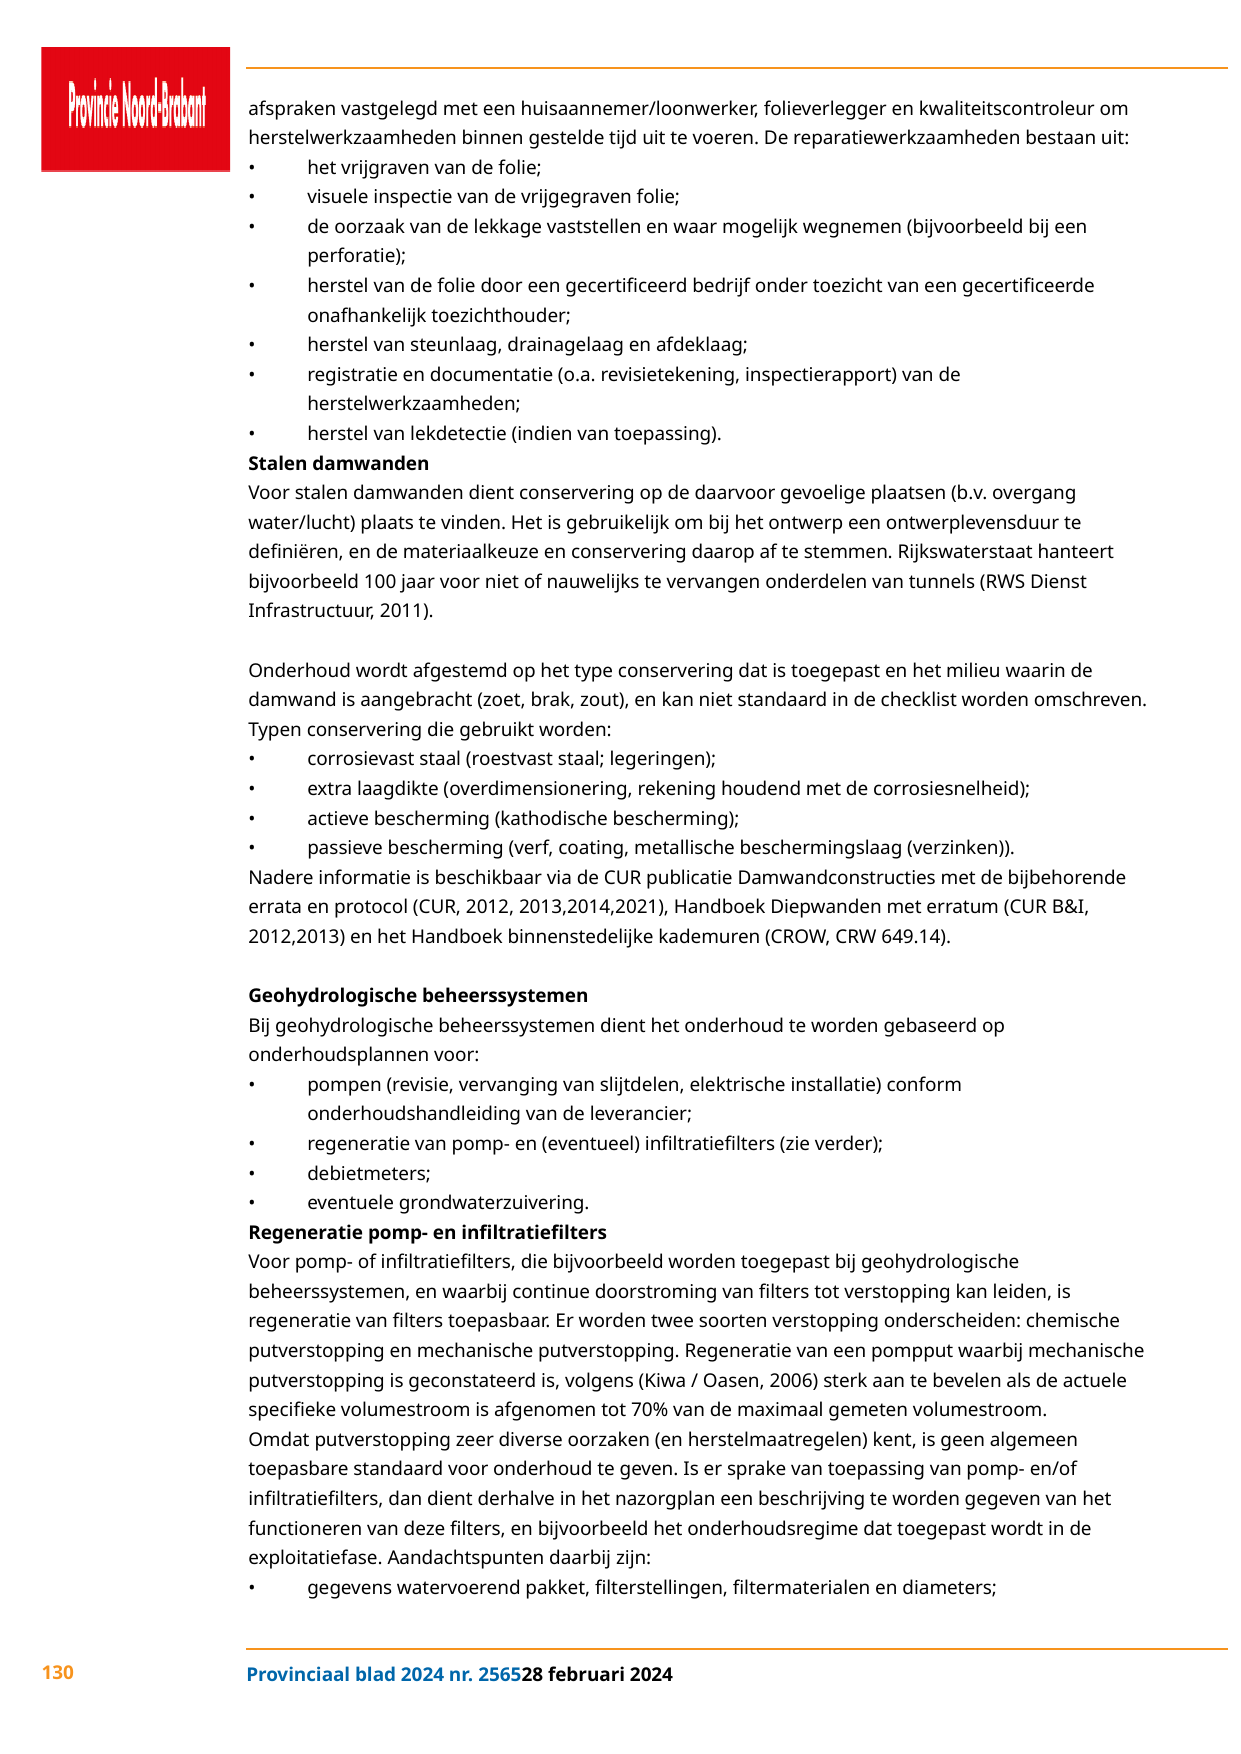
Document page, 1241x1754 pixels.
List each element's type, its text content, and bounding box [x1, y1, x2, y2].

text Regeneratie pomp- en infiltratiefilters [248, 1219, 1152, 1245]
text Bij geohydrologische beheerssystemen dient het onderhoud te worden gebaseerd op onderhoudsplannen voor: [248, 1012, 1152, 1067]
text Omdat putverstopping zeer diverse oorzaken (en herstelmaatregelen) kent, is geen algemeen toepasbare standaard voor onderhoud te geven. Is er sprake van toepassing van pomp- en/of infiltratiefilters, dan dient derhalve in het nazorgplan een beschrijving te worden gegeven van het functioneren van deze filters, en bijvoorbeeld het onderhoudsregime dat toegepast wordt in de exploitatiefase. Aandachtspunten daarbij zijn: [248, 1426, 1152, 1570]
list herstel van steunlaag, drainagelaag en afdeklaag; [248, 331, 1152, 357]
list eventuele grondwaterzuivering. [248, 1189, 1152, 1215]
list gegevens watervoerend pakket, filterstellingen, filtermaterialen en diameters; [248, 1574, 1152, 1600]
text Voor stalen damwanden dient conservering op de daarvoor gevoelige plaatsen (b.v. overgang water/lucht) plaats te vinden. Het is gebruikelijk om bij het ontwerp een ontwerplevensduur te definiëren, en de materiaalkeuze en conservering daarop af te stemmen. Rijkswaterstaat hanteert bijvoorbeeld 100 jaar voor niet of nauwelijks te vervangen onderdelen van tunnels (RWS Dienst Infrastructuur, 2011). [248, 479, 1152, 623]
text Onderhoud wordt afgestemd op het type conservering dat is toegepast en het milieu waarin de damwand is aangebracht (zoet, brak, zout), en kan niet standaard in de checklist worden omschreven. Typen conservering die gebruikt worden: [248, 657, 1152, 742]
list herstel van de folie door een gecertificeerd bedrijf onder toezicht van een gecertificeerde onafhankelijk toezichthouder; [248, 272, 1152, 328]
picture [41, 47, 231, 172]
list herstel van lekdetectie (indien van toepassing). [248, 420, 1152, 446]
list het vrijgraven van de folie; [248, 154, 1152, 180]
text Voor pomp- of infiltratiefilters, die bijvoorbeeld worden toegepast bij geohydrologische beheerssystemen, en waarbij continue doorstroming van filters tot verstopping kan leiden, is regeneratie van filters toepasbaar. Er worden twee soorten verstopping onderscheiden: chemische putverstopping en mechanische putverstopping. Regeneratie van een pompput waarbij mechanische putverstopping is geconstateerd is, volgens (Kiwa / Oasen, 2006) sterk aan te bevelen als de actuele specifieke volumestroom is afgenomen tot 70% van de maximaal gemeten volumestroom. [248, 1248, 1152, 1422]
list visuele inspectie van de vrijgegraven folie; [248, 183, 1152, 209]
list pompen (revisie, vervanging van slijtdelen, elektrische installatie) conform onderhoudshandleiding van de leverancier; [248, 1071, 1152, 1126]
text Geohydrologische beheerssystemen [248, 982, 1152, 1008]
list regeneratie van pomp- en (eventueel) infiltratiefilters (zie verder); [248, 1130, 1152, 1156]
list de oorzaak van de lekkage vaststellen en waar mogelijk wegnemen (bijvoorbeeld bij een perforatie); [248, 213, 1152, 268]
list debietmeters; [248, 1160, 1152, 1186]
list extra laagdikte (overdimensionering, rekening houdend met de corrosiesnelheid); [248, 775, 1152, 801]
list passieve bescherming (verf, coating, metallische beschermingslaag (verzinken)). [248, 834, 1152, 860]
text afspraken vastgelegd met een huisaannemer/loonwerker, folieverlegger en kwaliteitscontroleur om herstelwerkzaamheden binnen gestelde tijd uit te voeren. De reparatiewerkzaamheden bestaan uit: [248, 95, 1152, 150]
text Nadere informatie is beschikbaar via de CUR publicatie Damwandconstructies met de bijbehorende errata en protocol (CUR, 2012, 2013,2014,2021), Handboek Diepwanden met erratum (CUR B&I, 2012,2013) en het Handboek binnenstedelijke kademuren (CROW, CRW 649.14). [248, 864, 1152, 949]
list registratie en documentatie (o.a. revisietekening, inspectierapport) van de herstelwerkzaamheden; [248, 361, 1152, 416]
list actieve bescherming (kathodische bescherming); [248, 805, 1152, 831]
text Stalen damwanden [248, 450, 1152, 476]
list corrosievast staal (roestvast staal; legeringen); [248, 746, 1152, 771]
